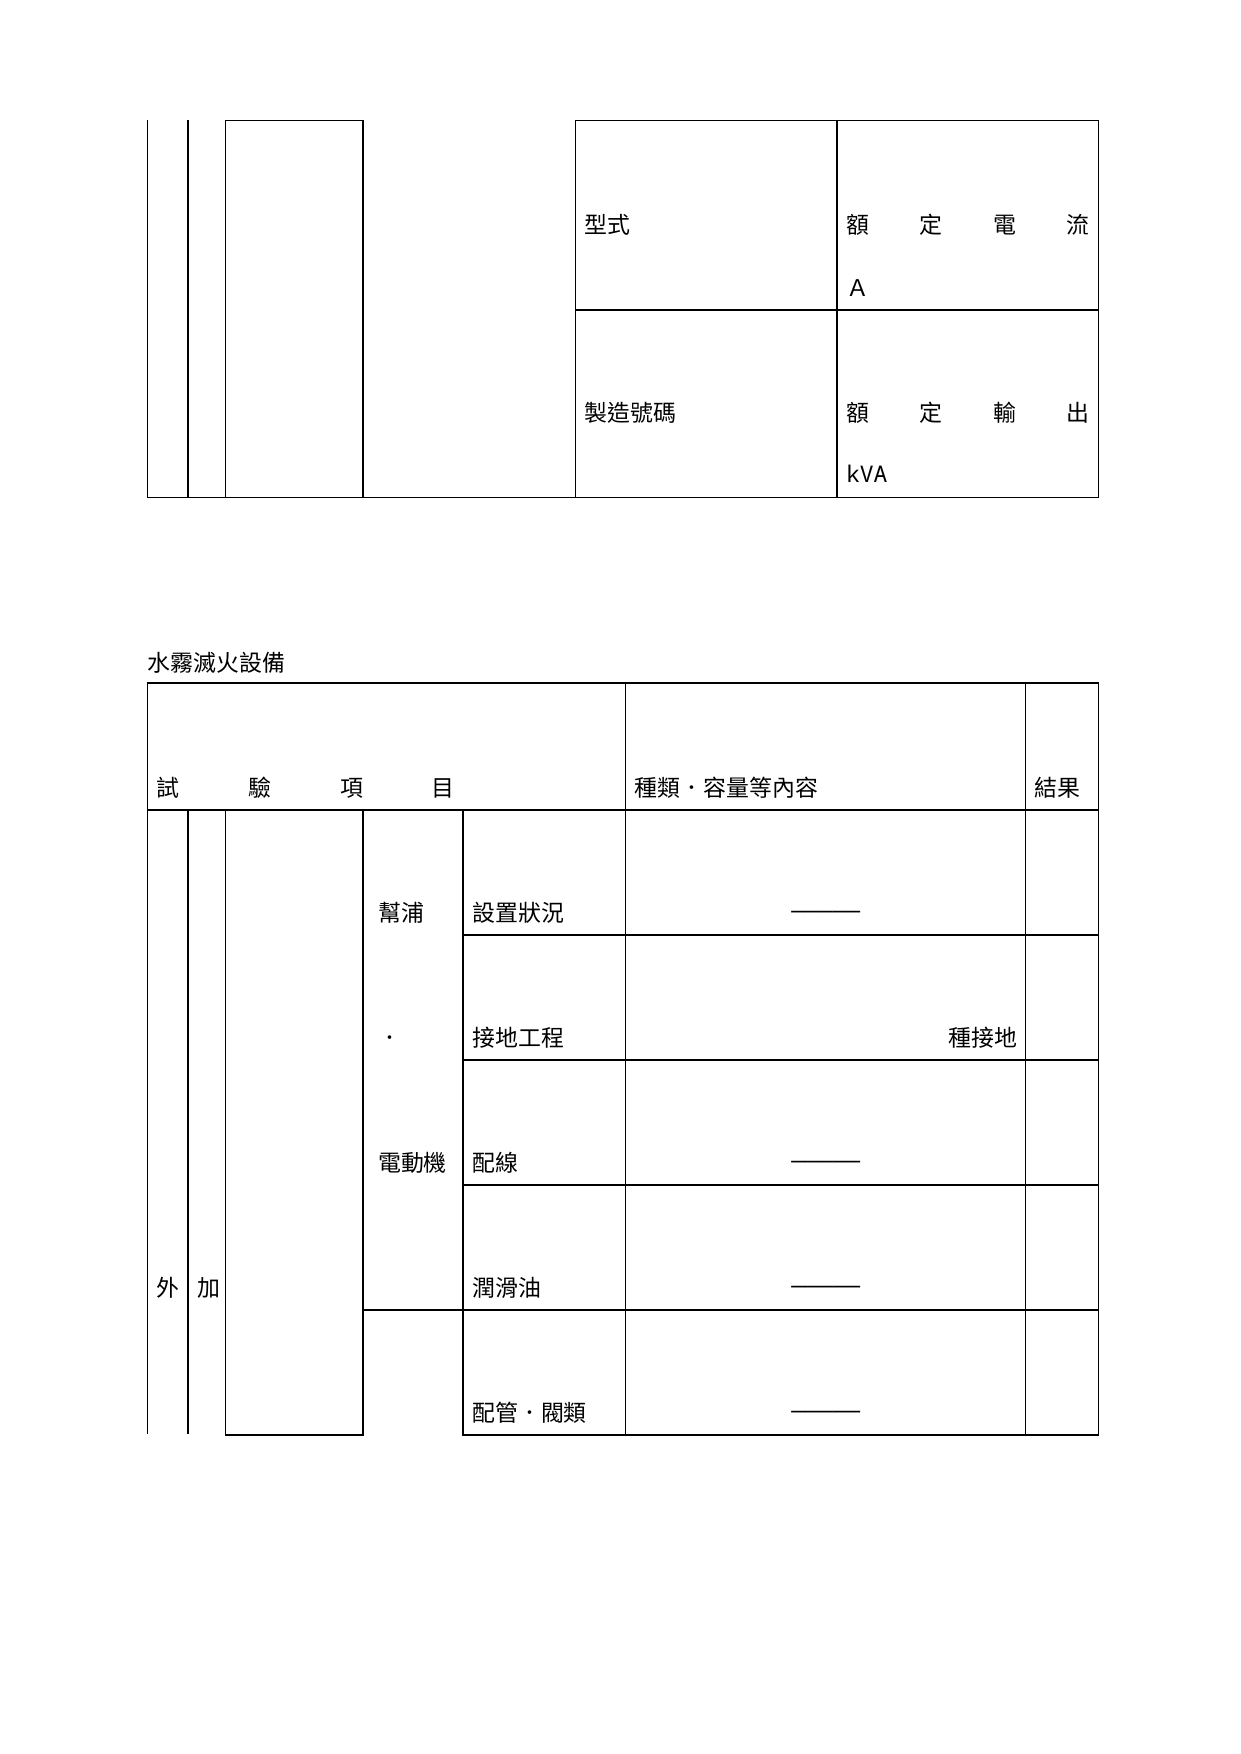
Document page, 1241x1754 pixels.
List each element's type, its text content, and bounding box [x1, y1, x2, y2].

table_header 種類．容量等內容 [626, 684, 1025, 809]
table_cell 配管．閥類 [464, 1311, 625, 1434]
table_cell [364, 309, 575, 497]
table_cell 額定輸出 kVA [838, 311, 1098, 497]
table_cell [148, 1059, 187, 1184]
table_cell 電動機 [364, 1059, 462, 1184]
table_cell [364, 1184, 462, 1309]
table_cell 接地工程 [464, 936, 625, 1059]
table_cell 外 [148, 1184, 187, 1309]
table_cell 配線 [464, 1061, 625, 1184]
table_cell [189, 120, 225, 309]
table_cell [148, 811, 187, 934]
table_cell [189, 309, 225, 497]
table_cell [148, 120, 187, 309]
table_cell [364, 1311, 462, 1434]
table_cell ． [364, 934, 462, 1059]
table_cell 額定電流 Ａ [838, 121, 1098, 309]
table_cell ───── [626, 1311, 1025, 1434]
table_header 結果 [1026, 684, 1098, 809]
table_header 試 驗 項 目 [148, 684, 625, 809]
table_cell [226, 121, 362, 497]
table_cell ───── [626, 1061, 1025, 1184]
table_cell [1026, 1311, 1098, 1434]
table_cell 潤滑油 [464, 1186, 625, 1309]
table_cell 種接地 [626, 936, 1025, 1059]
text 水霧滅火設備 [148, 620, 1092, 682]
table_cell 型式 [576, 121, 836, 309]
table_cell 製造號碼 [576, 311, 836, 497]
table_cell [1026, 936, 1098, 1059]
table_cell [226, 811, 362, 1434]
table_cell [148, 309, 187, 497]
table_cell [1026, 811, 1098, 934]
table_cell [148, 1309, 187, 1434]
table_cell ───── [626, 1186, 1025, 1309]
table_cell [148, 934, 187, 1059]
table_cell [189, 1309, 225, 1434]
table_cell [1026, 1061, 1098, 1184]
table_cell [364, 120, 575, 309]
table_cell ───── [626, 811, 1025, 934]
table_cell [1026, 1186, 1098, 1309]
table_cell 加 [189, 811, 225, 1309]
table_cell 幫浦 [364, 811, 462, 934]
table_cell 設置狀況 [464, 811, 625, 934]
